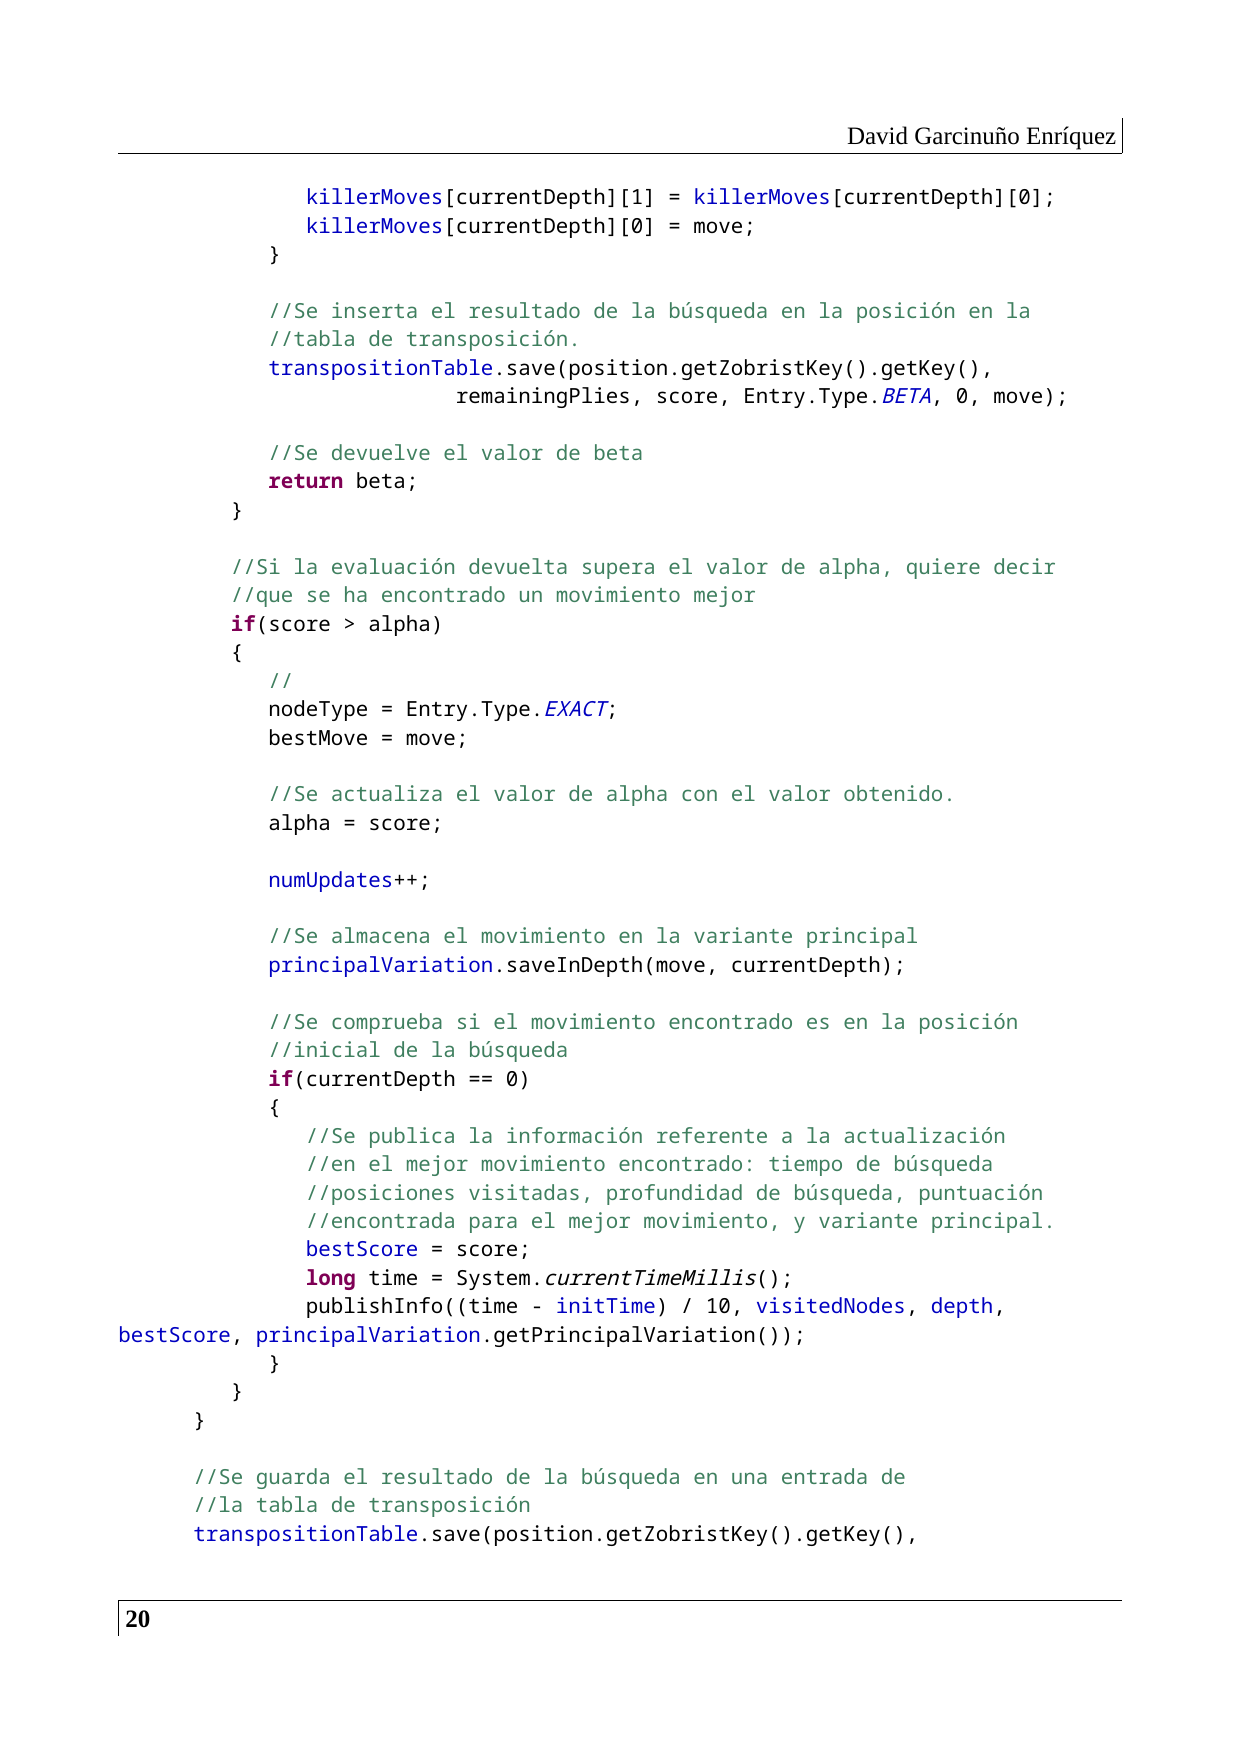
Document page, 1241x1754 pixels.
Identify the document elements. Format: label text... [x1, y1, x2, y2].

text //Se inserta el resultado de la búsqueda en la posición en la [118, 296, 1122, 324]
text } [118, 1377, 1122, 1405]
text transpositionTable.save(position.getZobristKey().getKey(), [118, 353, 1122, 381]
text //posiciones visitadas, profundidad de búsqueda, puntuación [118, 1178, 1122, 1206]
text long time = System.currentTimeMillis(); [118, 1263, 1122, 1291]
text //Se comprueba si el movimiento encontrado es en la posición [118, 1007, 1122, 1035]
text } [118, 239, 1122, 268]
text } [118, 1348, 1122, 1377]
text numUpdates++; [118, 865, 1122, 893]
text //inicial de la búsqueda [118, 1035, 1122, 1064]
text //encontrada para el mejor movimiento, y variante principal. [118, 1206, 1122, 1234]
text remainingPlies, score, Entry.Type.BETA, 0, move); [118, 381, 1122, 410]
text principalVariation.saveInDepth(move, currentDepth); [118, 950, 1122, 978]
text } [118, 1405, 1122, 1433]
text //tabla de transposición. [118, 324, 1122, 353]
text //Se almacena el movimiento en la variante principal [118, 922, 1122, 950]
text //Se guarda el resultado de la búsqueda en una entrada de [118, 1462, 1122, 1490]
text if(score > alpha) [118, 609, 1122, 637]
text if(currentDepth == 0) [118, 1064, 1122, 1092]
text publishInfo((time - initTime) / 10, visitedNodes, depth, bestScore, principalVariation.getPrincipalVariation()); [118, 1291, 1122, 1348]
text return beta; [118, 467, 1122, 495]
text //Si la evaluación devuelta supera el valor de alpha, quiere decir [118, 552, 1122, 580]
text //Se publica la información referente a la actualización [118, 1121, 1122, 1149]
text { [118, 637, 1122, 666]
text { [118, 1092, 1122, 1121]
text bestScore = score; [118, 1234, 1122, 1263]
text alpha = score; [118, 808, 1122, 836]
text } [118, 495, 1122, 523]
text //en el mejor movimiento encontrado: tiempo de búsqueda [118, 1149, 1122, 1178]
text // [118, 666, 1122, 694]
text //Se actualiza el valor de alpha con el valor obtenido. [118, 779, 1122, 808]
text nodeType = Entry.Type.EXACT; [118, 694, 1122, 723]
text //Se devuelve el valor de beta [118, 438, 1122, 467]
text transpositionTable.save(position.getZobristKey().getKey(), [118, 1519, 1122, 1547]
text //la tabla de transposición [118, 1490, 1122, 1519]
text bestMove = move; [118, 723, 1122, 751]
text killerMoves[currentDepth][1] = killerMoves[currentDepth][0]; [118, 182, 1122, 211]
text killerMoves[currentDepth][0] = move; [118, 211, 1122, 239]
text //que se ha encontrado un movimiento mejor [118, 580, 1122, 609]
